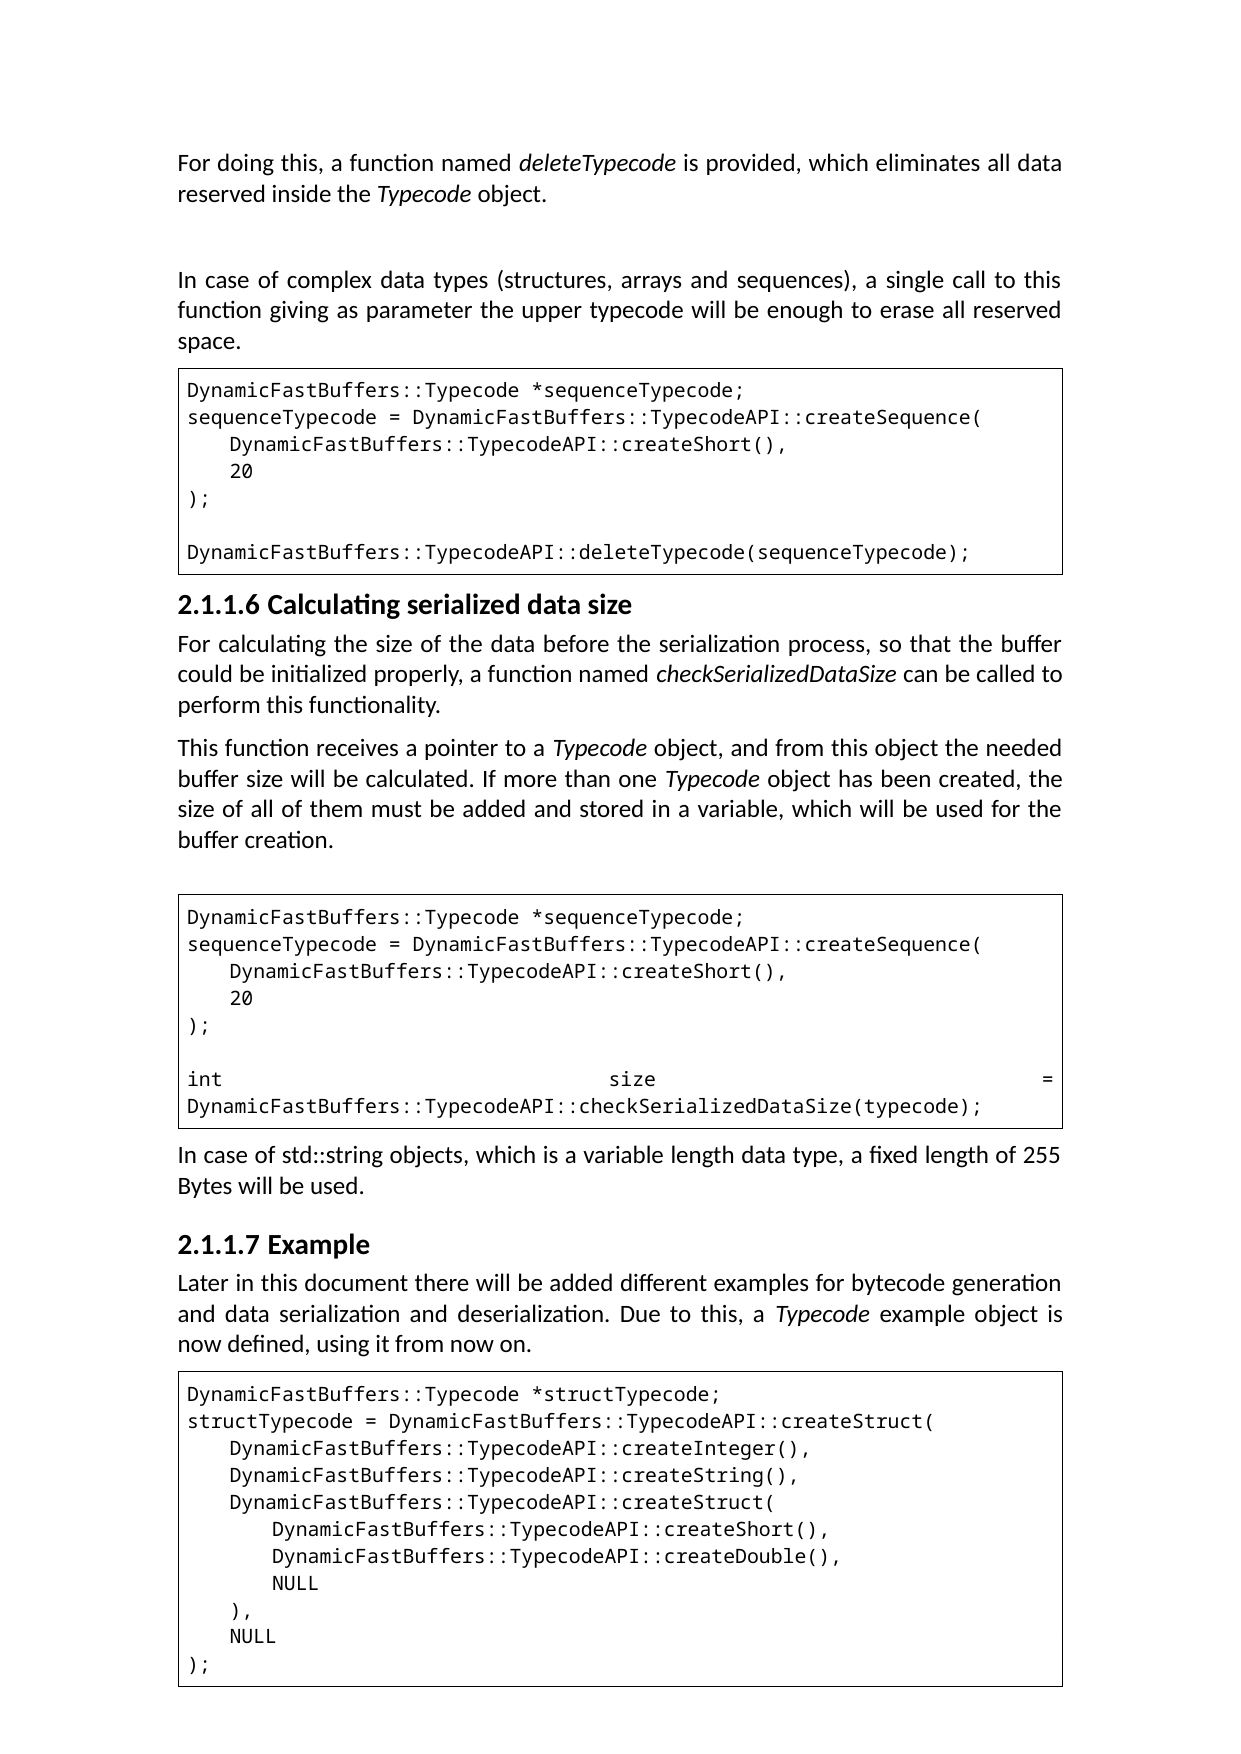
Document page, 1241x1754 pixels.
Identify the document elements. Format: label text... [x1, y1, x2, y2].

text DynamicFastBuffers::TypecodeAPI::createShort(), [187, 1515, 1053, 1542]
text For doing this, a function named deleteTypecode is provided, which eliminates all data reserved inside the Typecode object. [177, 148, 1063, 209]
text structTypecode = DynamicFastBuffers::TypecodeAPI::createStruct( [187, 1407, 1053, 1434]
text DynamicFastBuffers::TypecodeAPI::createShort(), [187, 957, 1053, 984]
text DynamicFastBuffers::Typecode *sequenceTypecode; [187, 377, 1053, 403]
text ); [187, 484, 1053, 511]
text This function receives a pointer to a Typecode object, and from this object the needed buffer size will be calculated. If more than one Typecode object has been created, the size of all of them must be added and stored in a variable, which will be used for the buffer creation. [177, 732, 1063, 854]
subtitle Calculating serialized data size [177, 381, 1063, 622]
text Later in this document there will be added different examples for bytecode generation and data serialization and deserialization. Due to this, a Typecode example object is now defined, using it from now on. [177, 1268, 1063, 1359]
text DynamicFastBuffers::TypecodeAPI::createString(), [187, 1461, 1053, 1488]
text DynamicFastBuffers::TypecodeAPI::deleteTypecode(sequenceTypecode); [187, 538, 1053, 565]
text NULL [187, 1569, 1053, 1596]
text For calculating the size of the data before the serialization process, so that the buffer could be initialized properly, a function named checkSerializedDataSize can be called to perform this functionality. [177, 628, 1063, 720]
text [179, 369, 1062, 574]
text 20 [187, 984, 1053, 1011]
text 20 [187, 457, 1053, 484]
text ), [187, 1596, 1053, 1623]
text DynamicFastBuffers::Typecode *structTypecode; [187, 1380, 1053, 1407]
text In case of std::string objects, which is a variable length data type, a fixed length of 255 Bytes will be used. [177, 895, 1063, 1201]
text DynamicFastBuffers::TypecodeAPI::createStruct( [187, 1488, 1053, 1515]
text ); [187, 1011, 1053, 1038]
text In case of complex data types (structures, arrays and sequences), a single call to this function giving as parameter the upper typecode will be enough to erase all reserved space. [177, 264, 1063, 356]
text ); [187, 1650, 1053, 1677]
subtitle Example [177, 1226, 1063, 1261]
text DynamicFastBuffers::TypecodeAPI::createInteger(), [187, 1434, 1053, 1461]
text DynamicFastBuffers::Typecode *sequenceTypecode; [187, 903, 1053, 930]
text int size = DynamicFastBuffers::TypecodeAPI::checkSerializedDataSize(typecode); [187, 1065, 1053, 1119]
text DynamicFastBuffers::TypecodeAPI::createDouble(), [187, 1542, 1053, 1569]
text sequenceTypecode = DynamicFastBuffers::TypecodeAPI::createSequence( [187, 403, 1053, 431]
text sequenceTypecode = DynamicFastBuffers::TypecodeAPI::createSequence( [187, 930, 1053, 957]
text DynamicFastBuffers::TypecodeAPI::createShort(), [187, 431, 1053, 457]
text [177, 867, 1063, 894]
text NULL [187, 1623, 1053, 1650]
text [179, 1372, 1062, 1686]
